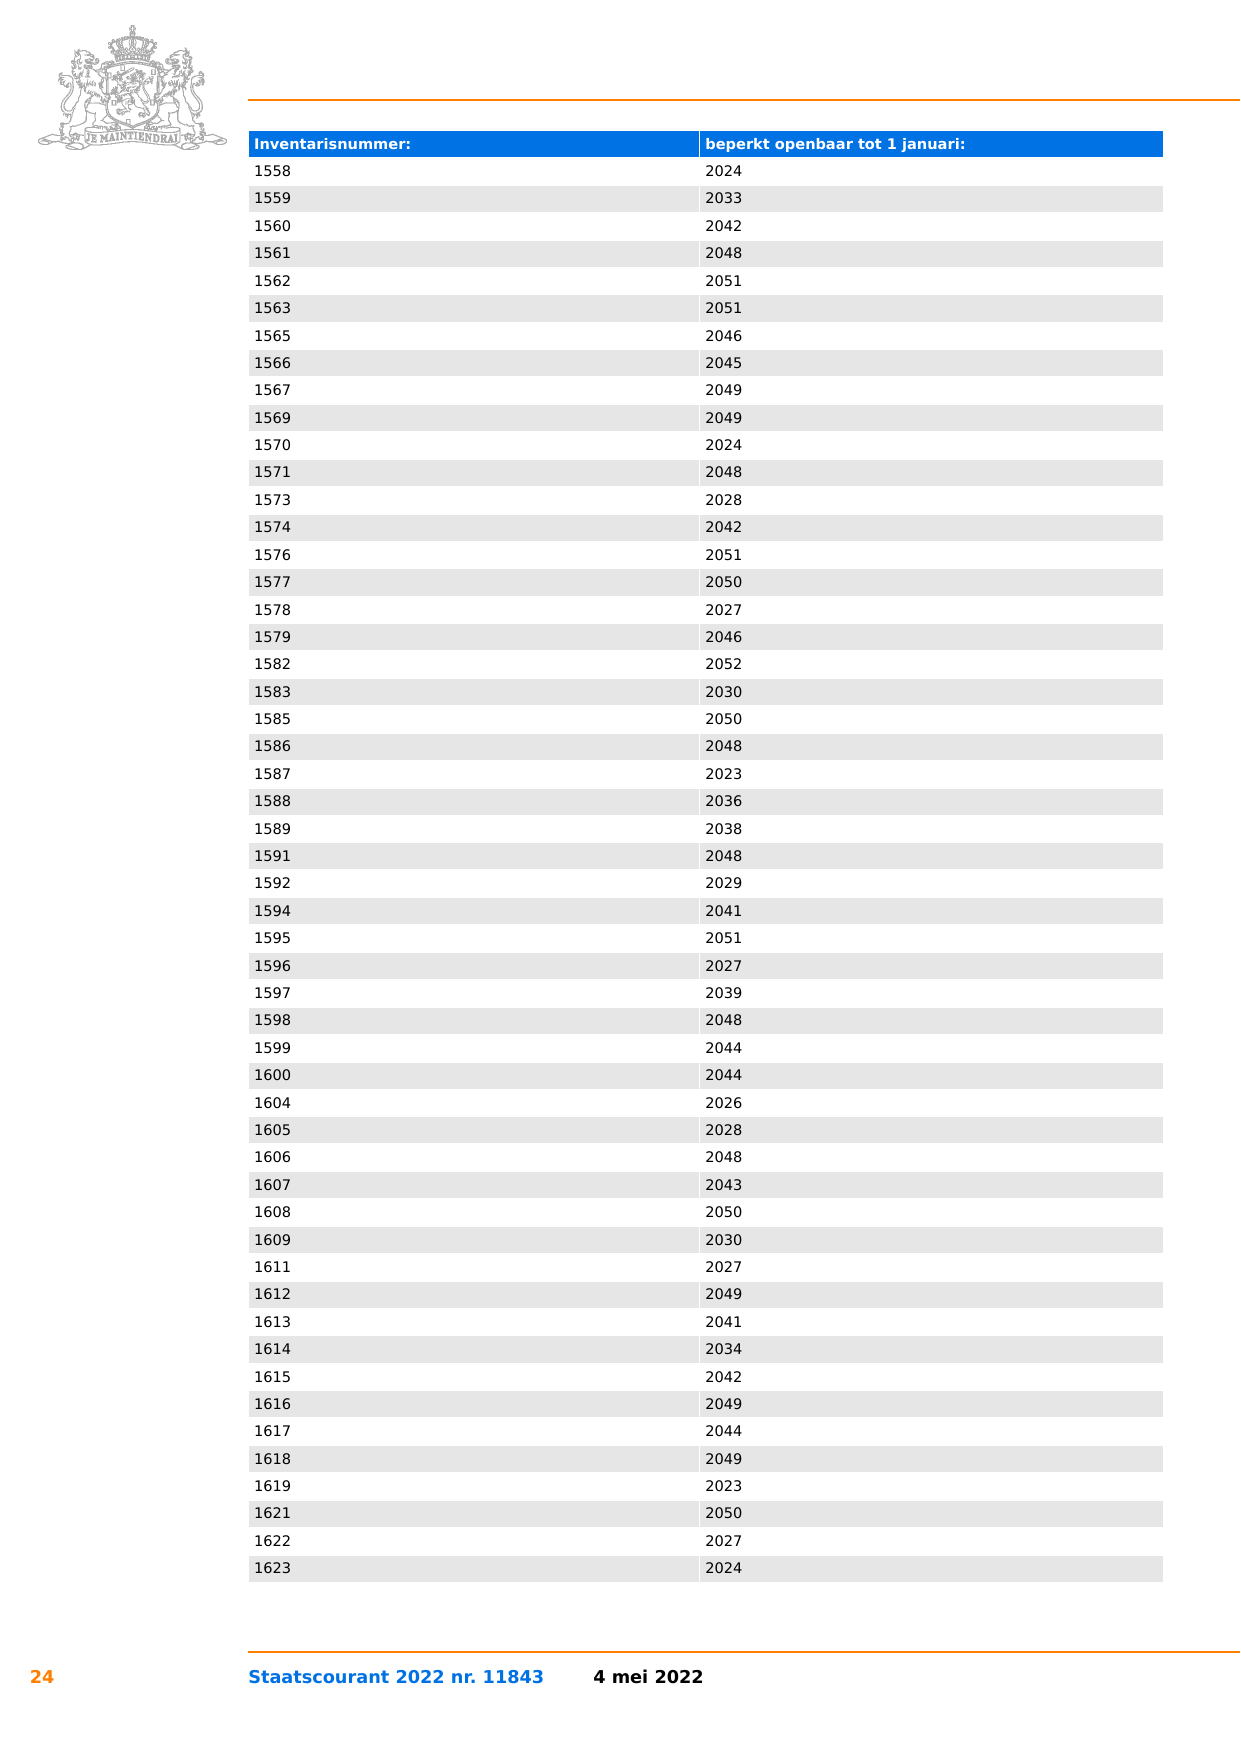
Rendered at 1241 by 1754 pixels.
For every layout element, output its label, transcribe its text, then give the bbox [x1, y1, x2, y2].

table_cell 2048 [700, 460, 1163, 486]
table_cell 1574 [249, 515, 699, 541]
table_cell 2044 [700, 1063, 1163, 1089]
table_cell 2024 [700, 1556, 1163, 1582]
table_cell 1623 [249, 1556, 699, 1582]
table_cell 2049 [700, 378, 1163, 404]
table_cell 2043 [700, 1172, 1163, 1198]
table_cell 2041 [700, 898, 1163, 924]
table_cell 1588 [249, 789, 699, 815]
table_cell 2028 [700, 1117, 1163, 1143]
table_cell 1609 [249, 1227, 699, 1253]
table_cell 1560 [249, 213, 699, 239]
table_cell 1615 [249, 1364, 699, 1390]
table_cell 1606 [249, 1145, 699, 1171]
table_cell 2051 [700, 268, 1163, 294]
table_cell 1611 [249, 1254, 699, 1281]
table_cell 2023 [700, 1473, 1163, 1500]
table_cell 2042 [700, 213, 1163, 239]
table_cell 2041 [700, 1309, 1163, 1335]
table_cell 2050 [700, 569, 1163, 596]
table_cell 1573 [249, 487, 699, 513]
table_cell 2036 [700, 789, 1163, 815]
table_cell 1569 [249, 405, 699, 431]
table_cell 2042 [700, 1364, 1163, 1390]
table_cell 1621 [249, 1501, 699, 1527]
table_cell 1622 [249, 1528, 699, 1554]
table_cell 2030 [700, 1227, 1163, 1253]
table_cell 2048 [700, 734, 1163, 760]
table_cell 2046 [700, 624, 1163, 650]
table_cell 2044 [700, 1035, 1163, 1061]
table_cell 1597 [249, 980, 699, 1007]
table_cell 1617 [249, 1419, 699, 1445]
table_cell 2046 [700, 323, 1163, 349]
table_cell 2051 [700, 295, 1163, 322]
table_cell 1576 [249, 542, 699, 568]
table_cell 2030 [700, 679, 1163, 705]
table_cell 1578 [249, 597, 699, 623]
table_cell 2048 [700, 241, 1163, 267]
table_cell 1559 [249, 186, 699, 212]
table_cell 1571 [249, 460, 699, 486]
table_cell 2049 [700, 405, 1163, 431]
table_cell 2024 [700, 432, 1163, 459]
table_cell 2049 [700, 1391, 1163, 1417]
table_cell 2029 [700, 871, 1163, 897]
table_cell 1565 [249, 323, 699, 349]
table_cell 1587 [249, 761, 699, 787]
table_cell 1558 [249, 158, 699, 185]
table_cell 2028 [700, 487, 1163, 513]
table_cell 1616 [249, 1391, 699, 1417]
table_cell 2051 [700, 542, 1163, 568]
picture [38, 25, 227, 150]
table_header Inventarisnummer: [249, 131, 699, 157]
table_cell 1613 [249, 1309, 699, 1335]
table_cell 2051 [700, 925, 1163, 952]
table_cell 1562 [249, 268, 699, 294]
table_cell 2039 [700, 980, 1163, 1007]
table_cell 1604 [249, 1090, 699, 1116]
table_cell 2027 [700, 597, 1163, 623]
table_cell 1594 [249, 898, 699, 924]
table_cell 1563 [249, 295, 699, 322]
table_cell 1592 [249, 871, 699, 897]
table_cell 1595 [249, 925, 699, 952]
table_cell 2034 [700, 1336, 1163, 1363]
table_cell 1612 [249, 1282, 699, 1308]
table_cell 1600 [249, 1063, 699, 1089]
table_cell 1599 [249, 1035, 699, 1061]
table_cell 1605 [249, 1117, 699, 1143]
table_cell 2050 [700, 706, 1163, 733]
table_cell 1566 [249, 350, 699, 376]
table_cell 2050 [700, 1501, 1163, 1527]
table_cell 1608 [249, 1199, 699, 1226]
table_cell 2050 [700, 1199, 1163, 1226]
table_cell 1614 [249, 1336, 699, 1363]
table_cell 1567 [249, 378, 699, 404]
table_cell 2048 [700, 843, 1163, 869]
table_cell 2027 [700, 953, 1163, 979]
table_cell 2023 [700, 761, 1163, 787]
table_cell 1585 [249, 706, 699, 733]
table_cell 1598 [249, 1008, 699, 1034]
table_cell 2038 [700, 816, 1163, 842]
table_cell 2042 [700, 515, 1163, 541]
table_cell 1579 [249, 624, 699, 650]
table_cell 2033 [700, 186, 1163, 212]
table_cell 2027 [700, 1528, 1163, 1554]
table_cell 1586 [249, 734, 699, 760]
table_cell 1618 [249, 1446, 699, 1472]
table_cell 1583 [249, 679, 699, 705]
table_cell 2049 [700, 1446, 1163, 1472]
table_cell 1596 [249, 953, 699, 979]
table_cell 1570 [249, 432, 699, 459]
table_cell 1591 [249, 843, 699, 869]
table_cell 1589 [249, 816, 699, 842]
table_cell 2027 [700, 1254, 1163, 1281]
table_cell 1577 [249, 569, 699, 596]
table_cell 1607 [249, 1172, 699, 1198]
table_cell 1619 [249, 1473, 699, 1500]
table_cell 1561 [249, 241, 699, 267]
table_cell 2045 [700, 350, 1163, 376]
table_header beperkt openbaar tot 1 januari: [700, 131, 1163, 157]
table_cell 2044 [700, 1419, 1163, 1445]
table_cell 2052 [700, 651, 1163, 678]
table_cell 1582 [249, 651, 699, 678]
table_cell 2048 [700, 1008, 1163, 1034]
table_cell 2049 [700, 1282, 1163, 1308]
table_cell 2024 [700, 158, 1163, 185]
table_cell 2026 [700, 1090, 1163, 1116]
table_cell 2048 [700, 1145, 1163, 1171]
